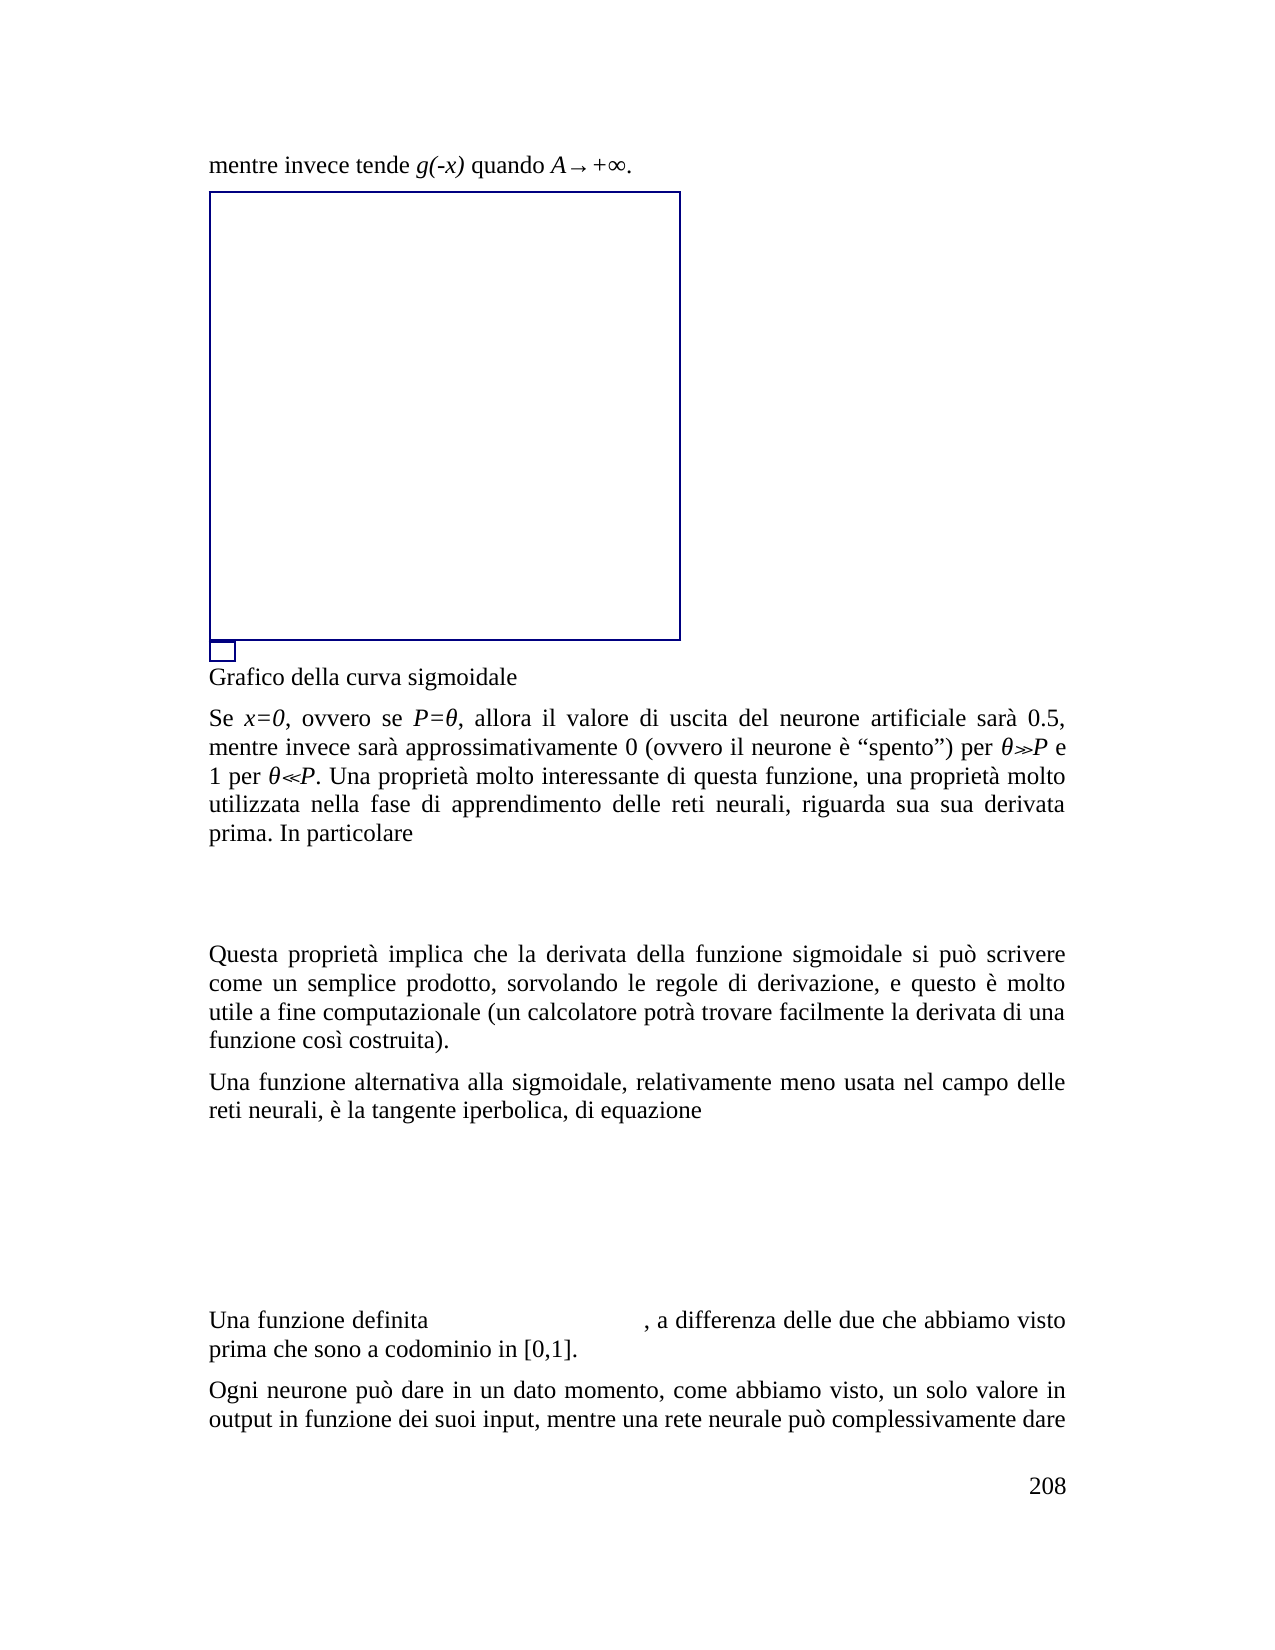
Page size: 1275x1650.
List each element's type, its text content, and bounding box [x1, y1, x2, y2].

text Se x=0, ovvero se P=θ, allora il valore di uscita del neurone artificiale sarà 0.5, mentre invece sarà approssimativamente 0 (ovvero il neurone è “spento”) per θ≫P e 1 per θ≪P. Una proprietà molto interessante di questa funzione, una proprietà molto utilizzata nella fase di apprendimento delle reti neurali, riguarda sua sua derivata prima. In particolare [208, 703, 1066, 847]
text Questa proprietà implica che la derivata della funzione sigmoidale si può scrivere come un semplice prodotto, sorvolando le regole di derivazione, e questo è molto utile a fine computazionale (un calcolatore potrà trovare facilmente la derivata di una funzione così costruita). [208, 939, 1066, 1054]
text Una funzione alternativa alla sigmoidale, relativamente meno usata nel campo delle reti neurali, è la tangente iperbolica, di equazione [208, 1067, 1066, 1124]
text Grafico della curva sigmoidale [208, 662, 1066, 691]
text mentre invece tende g(-x) quando A→+∞. [208, 150, 1066, 179]
text Una funzione definita , a differenza delle due che abbiamo visto prima che sono a codominio in [0,1]. [208, 1264, 1066, 1363]
text Ogni neurone può dare in un dato momento, come abbiamo visto, un solo valore in output in funzione dei suoi input, mentre una rete neurale può complessivamente dare [208, 1375, 1066, 1433]
